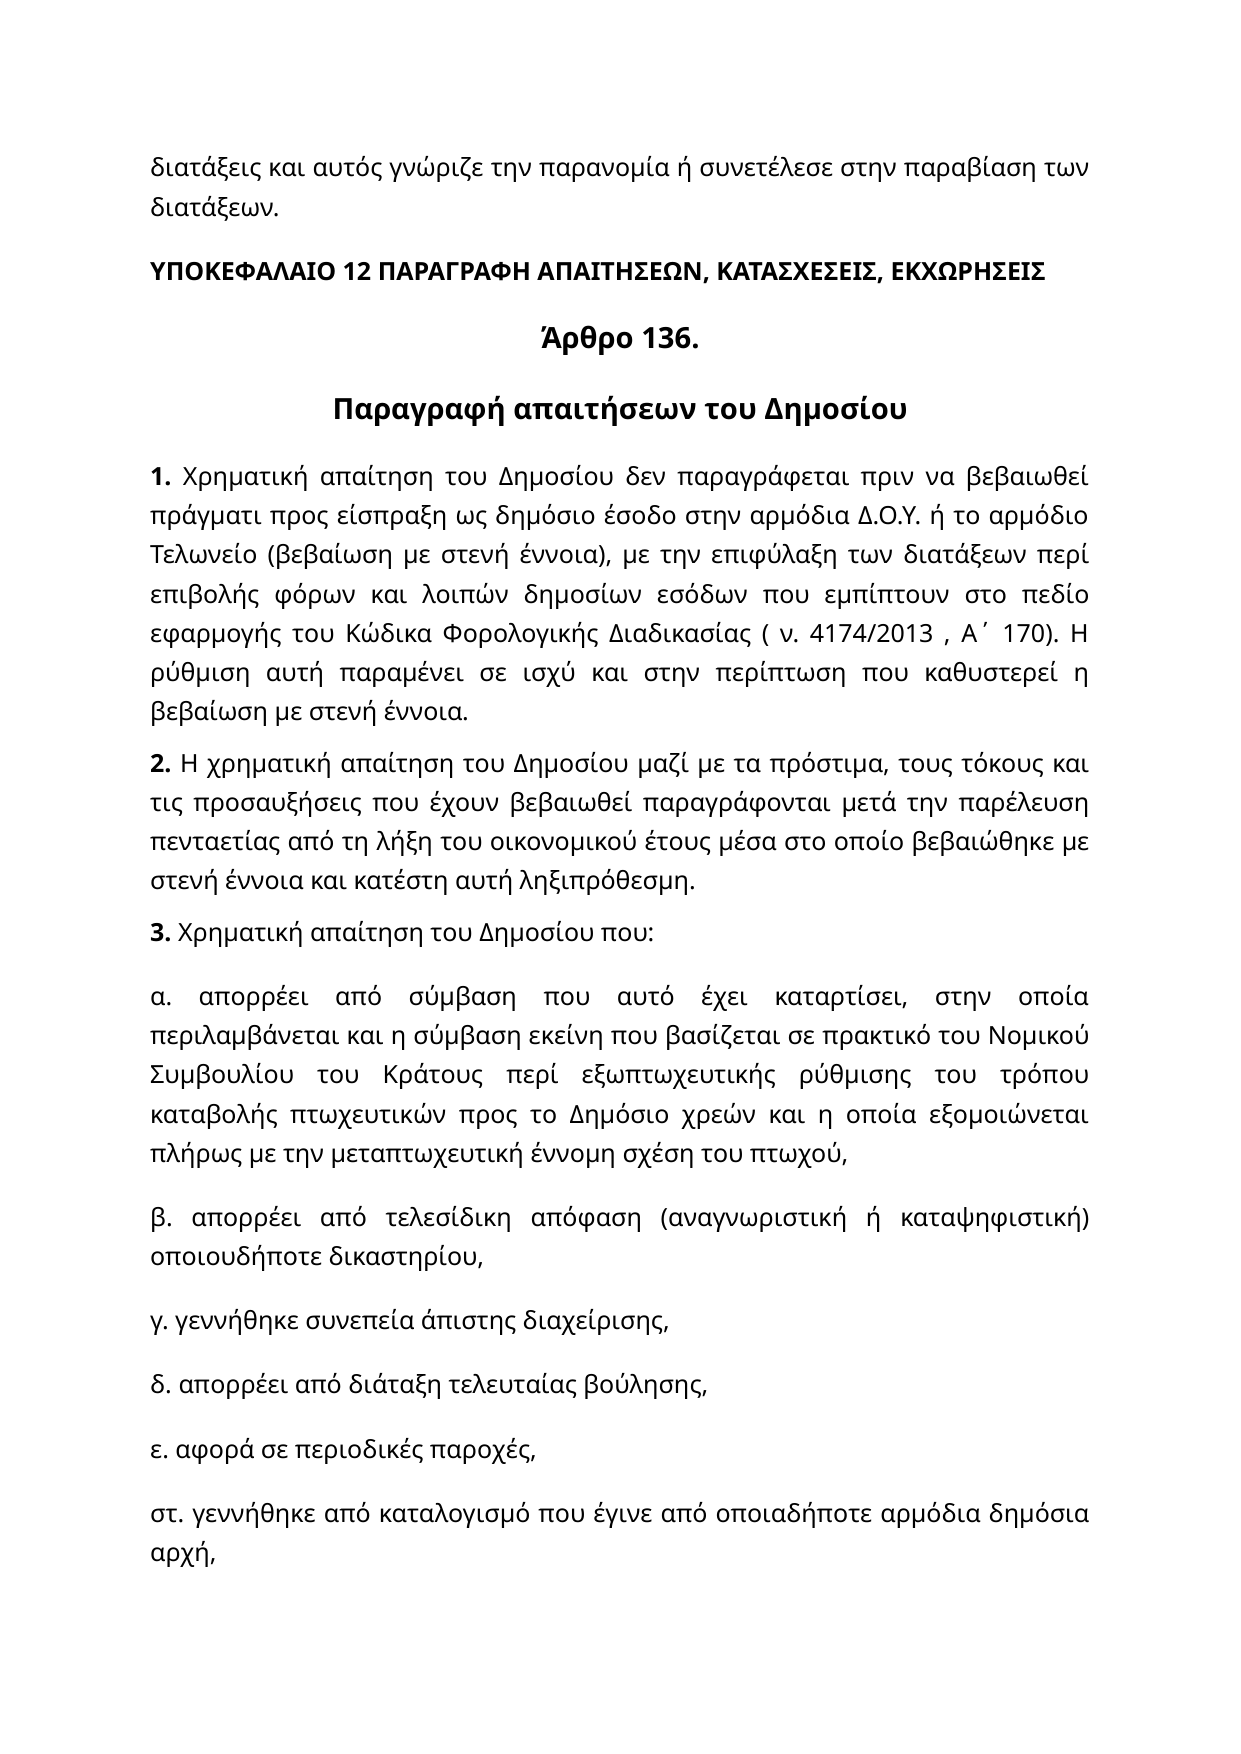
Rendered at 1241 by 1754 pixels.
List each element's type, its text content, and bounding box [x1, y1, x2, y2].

text στ. γεννήθηκε από καταλογισμό που έγινε από οποιαδήποτε αρμόδια δημόσια αρχή, [150, 1495, 1090, 1569]
text 1. Χρηματική απαίτηση του Δημοσίου δεν παραγράφεται πριν να βεβαιωθεί πράγματι προς είσπραξη ως δημόσιο έσοδο στην αρμόδια Δ.Ο.Υ. ή το αρμόδιο Τελωνείο (βεβαίωση με στενή έννοια), με την επιφύλαξη των διατάξεων περί επιβολής φόρων και λοιπών δημοσίων εσόδων που εμπίπτουν στο πεδίο εφαρμογής του Κώδικα Φορολογικής Διαδικασίας ( ν. 4174/2013 , Α΄ 170). Η ρύθμιση αυτή παραμένει σε ισχύ και στην περίπτωση που καθυστερεί η βεβαίωση με στενή έννοια. [150, 459, 1090, 728]
text διατάξεις και αυτός γνώριζε την παρανομία ή συνετέλεσε στην παραβίαση των διατάξεων. [150, 150, 1090, 223]
text 3. Χρηματική απαίτηση του Δημοσίου που: [150, 914, 1090, 949]
text δ. απορρέει από διάταξη τελευταίας βούλησης, [150, 1367, 1090, 1401]
subtitle Παραγραφή απαιτήσεων του Δημοσίου [150, 388, 1090, 428]
text γ. γεννήθηκε συνεπεία άπιστης διαχείρισης, [150, 1303, 1090, 1337]
text ΥΠΟΚΕΦΑΛΑΙΟ 12 ΠΑΡΑΓΡΑΦΗ ΑΠΑΙΤΗΣΕΩΝ, ΚΑΤΑΣΧΕΣΕΙΣ, ΕΚΧΩΡΗΣΕΙΣ [150, 253, 1090, 287]
text ε. αφορά σε περιοδικές παροχές, [150, 1431, 1090, 1465]
text 2. Η χρηματική απαίτηση του Δημοσίου μαζί με τα πρόστιμα, τους τόκους και τις προσαυξήσεις που έχουν βεβαιωθεί παραγράφονται μετά την παρέλευση πενταετίας από τη λήξη του οικονομικού έτους μέσα στο οποίο βεβαιώθηκε με στενή έννοια και κατέστη αυτή ληξιπρόθεσμη. [150, 745, 1090, 897]
text α. απορρέει από σύμβαση που αυτό έχει καταρτίσει, στην οποία περιλαμβάνεται και η σύμβαση εκείνη που βασίζεται σε πρακτικό του Νομικού Συμβουλίου του Κράτους περί εξωπτωχευτικής ρύθμισης του τρόπου καταβολής πτωχευτικών προς το Δημόσιο χρεών και η οποία εξομοιώνεται πλήρως με την μεταπτωχευτική έννομη σχέση του πτωχού, [150, 979, 1090, 1169]
subtitle Άρθρο 136. [150, 317, 1090, 357]
text β. απορρέει από τελεσίδικη απόφαση (αναγνωριστική ή καταψηφιστική) οποιουδήποτε δικαστηρίου, [150, 1199, 1090, 1273]
